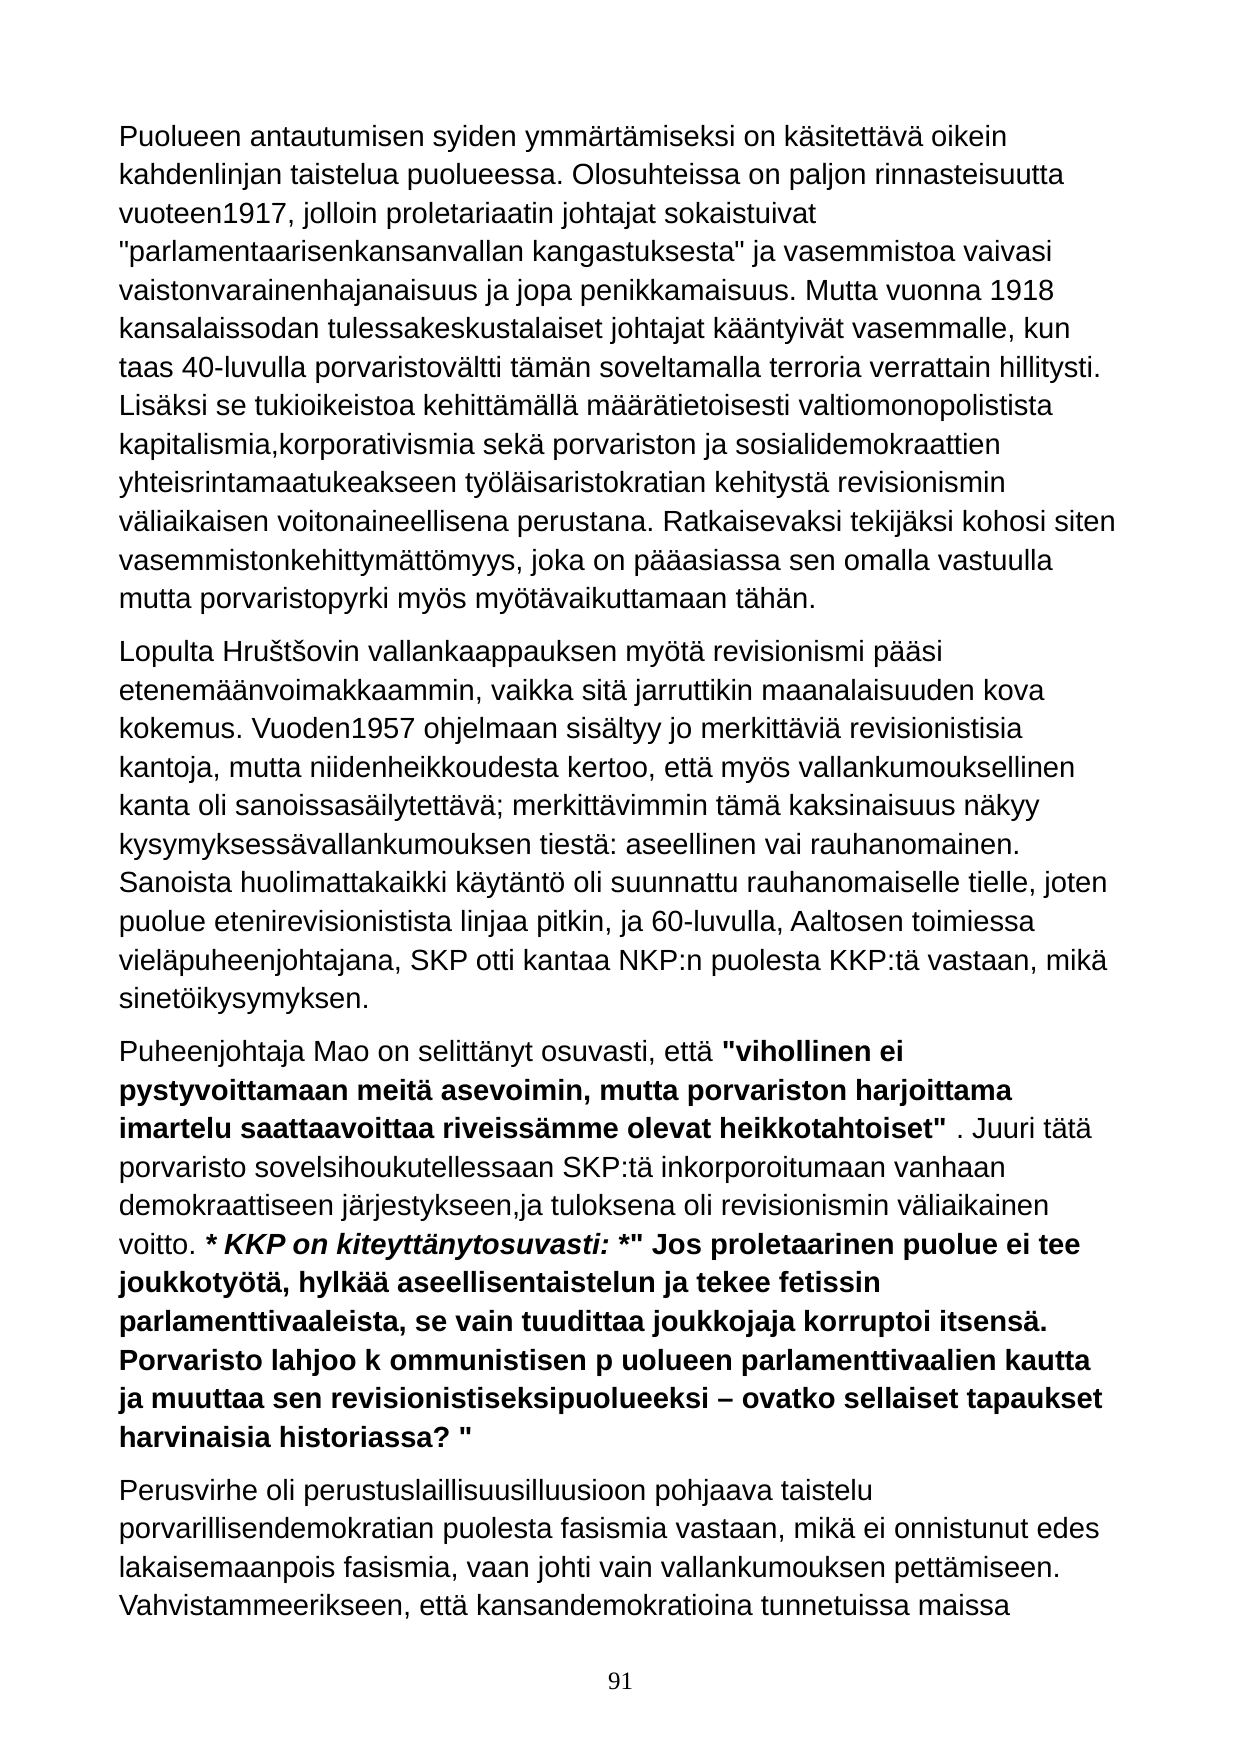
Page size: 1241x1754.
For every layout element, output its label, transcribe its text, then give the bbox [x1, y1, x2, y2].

text Puolueen antautumisen syiden ymmärtämiseksi on käsitettävä oikein kahdenlinjan taistelua puolueessa. Olosuhteissa on paljon rinnasteisuutta vuoteen1917, jolloin proletariaatin johtajat sokaistuivat "parlamentaarisenkansanvallan kangastuksesta" ja vasemmistoa vaivasi vaistonvarainenhajanaisuus ja jopa penikkamaisuus. Mutta vuonna 1918 kansalaissodan tulessakeskustalaiset johtajat kääntyivät vasemmalle, kun taas 40-luvulla porvaristovältti tämän soveltamalla terroria verrattain hillitysti. Lisäksi se tukioikeistoa kehittämällä määrätietoisesti valtiomonopolistista kapitalismia,korporativismia sekä porvariston ja sosialidemokraattien yhteisrintamaatukeakseen työläisaristokratian kehitystä revisionismin väliaikaisen voitonaineellisena perustana. Ratkaisevaksi tekijäksi kohosi siten vasemmistonkehittymättömyys, joka on pääasiassa sen omalla vastuulla mutta porvaristopyrki myös myötävaikuttamaan tähän. [118, 118, 1122, 614]
text Perusvirhe oli perustuslaillisuusilluusioon pohjaava taistelu porvarillisendemokratian puolesta fasismia vastaan, mikä ei onnistunut edes lakaisemaanpois fasismia, vaan johti vain vallankumouksen pettämiseen. Vahvistammeerikseen, että kansandemokratioina tunnetuissa maissa [118, 1473, 1122, 1622]
text Puheenjohtaja Mao on selittänyt osuvasti, että "vihollinen ei pystyvoittamaan meitä asevoimin, mutta porvariston harjoittama imartelu saattaavoittaa riveissämme olevat heikkotahtoiset" . Juuri tätä porvaristo sovelsihoukutellessaan SKP:tä inkorporoitumaan vanhaan demokraattiseen järjestykseen,ja tuloksena oli revisionismin väliaikainen voitto. * KKP on kiteyttänytosuvasti: *" Jos proletaarinen puolue ei tee joukkotyötä, hylkää aseellisentaistelun ja tekee fetissin parlamenttivaaleista, se vain tuudittaa joukkojaja korruptoi itsensä. Porvaristo lahjoo k ommunistisen p uolueen parlamenttivaalien kautta ja muuttaa sen revisionistiseksipuolueeksi – ovatko sellaiset tapaukset harvinaisia historiassa? " [118, 1034, 1122, 1453]
text Lopulta Hruštšovin vallankaappauksen myötä revisionismi pääsi etenemäänvoimakkaammin, vaikka sitä jarruttikin maanalaisuuden kova kokemus. Vuoden1957 ohjelmaan sisältyy jo merkittäviä revisionistisia kantoja, mutta niidenheikkoudesta kertoo, että myös vallankumouksellinen kanta oli sanoissasäilytettävä; merkittävimmin tämä kaksinaisuus näkyy kysymyksessävallankumouksen tiestä: aseellinen vai rauhanomainen. Sanoista huolimattakaikki käytäntö oli suunnattu rauhanomaiselle tielle, joten puolue etenirevisionistista linjaa pitkin, ja 60-luvulla, Aaltosen toimiessa vieläpuheenjohtajana, SKP otti kantaa NKP:n puolesta KKP:tä vastaan, mikä sinetöikysymyksen. [118, 634, 1122, 1014]
